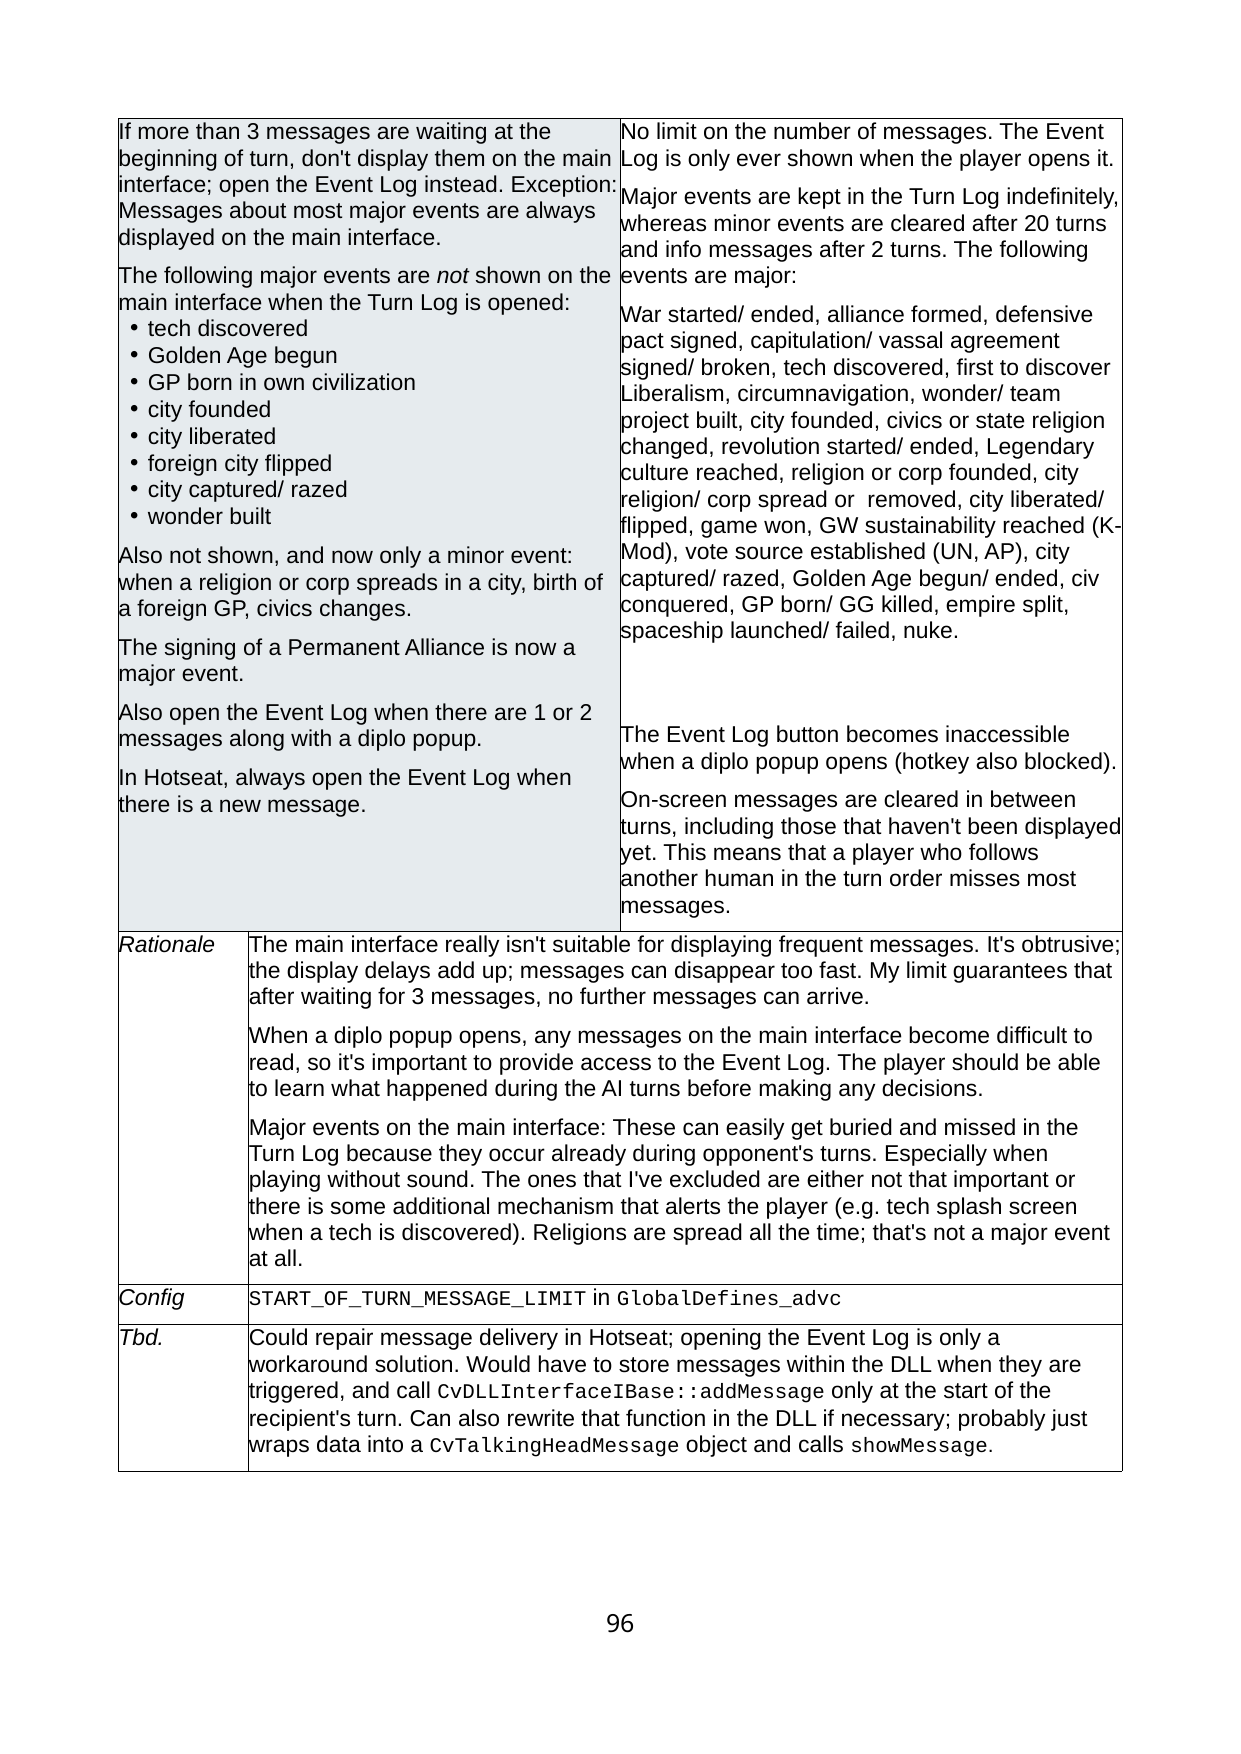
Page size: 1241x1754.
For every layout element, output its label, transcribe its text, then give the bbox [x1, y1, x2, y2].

table_cell The main interface really isn't suitable for displaying frequent messages. It's obtrusive; the display delays add up; messages can disappear too fast. My limit guarantees that after waiting for 3 messages, no further messages can arrive. When a diplo popup opens, any messages on the main interface become difficult to read, so it's important to provide access to the Event Log. The player should be able to learn what happened during the AI turns before making any decisions. Major events on the main interface: These can easily get buried and missed in the Turn Log because they occur already during opponent's turns. Especially when playing without sound. The ones that I've excluded are either not that important or there is some additional mechanism that alerts the player (e.g. tech splash screen when a tech is discovered). Religions are spread all the time; that's not a major event at all. [249, 932, 1122, 1284]
table_cell Could repair message delivery in Hotseat; opening the Event Log is only a workaround solution. Would have to store messages within the DLL when they are triggered, and call CvDLLInterfaceIBase::addMessage only at the start of the recipient's turn. Can also rewrite that function in the DLL if necessary; probably just wraps data into a CvTalkingHeadMessage object and calls showMessage. [249, 1325, 1122, 1471]
table_cell Tbd. [119, 1325, 248, 1471]
table_cell Config [119, 1285, 248, 1324]
table_cell If more than 3 messages are waiting at the beginning of turn, don't display them on the main interface; open the Event Log instead. Exception: Messages about most major events are always displayed on the main interface. The following major events are not shown on the main interface when the Turn Log is opened: tech discovered Golden Age begun GP born in own civilization city founded city liberated foreign city flipped city captured/ razed wonder built Also not shown, and now only a minor event: when a religion or corp spreads in a city, birth of a foreign GP, civics changes. The signing of a Permanent Alliance is now a major event. Also open the Event Log when there are 1 or 2 messages along with a diplo popup. In Hotseat, always open the Event Log when there is a new message. [119, 119, 620, 931]
table_cell No limit on the number of messages. The Event Log is only ever shown when the player opens it. Major events are kept in the Turn Log indefinitely, whereas minor events are cleared after 20 turns and info messages after 2 turns. The following events are major: War started/ ended, alliance formed, defensive pact signed, capitulation/ vassal agreement signed/ broken, tech discovered, first to discover Liberalism, circumnavigation, wonder/ team project built, city founded, civics or state religion changed, revolution started/ ended, Legendary culture reached, religion or corp founded, city religion/ corp spread or removed, city liberated/ flipped, game won, GW sustainability reached (K-Mod), vote source established (UN, AP), city captured/ razed, Golden Age begun/ ended, civ conquered, GP born/ GG killed, empire split, spaceship launched/ failed, nuke. The Event Log button becomes inaccessible when a diplo popup opens (hotkey also blocked). On-screen messages are cleared in between turns, including those that haven't been displayed yet. This means that a player who follows another human in the turn order misses most messages. [621, 119, 1122, 931]
table_cell Rationale [119, 932, 248, 1284]
table_cell START_OF_TURN_MESSAGE_LIMIT in GlobalDefines_advc [249, 1285, 1122, 1324]
